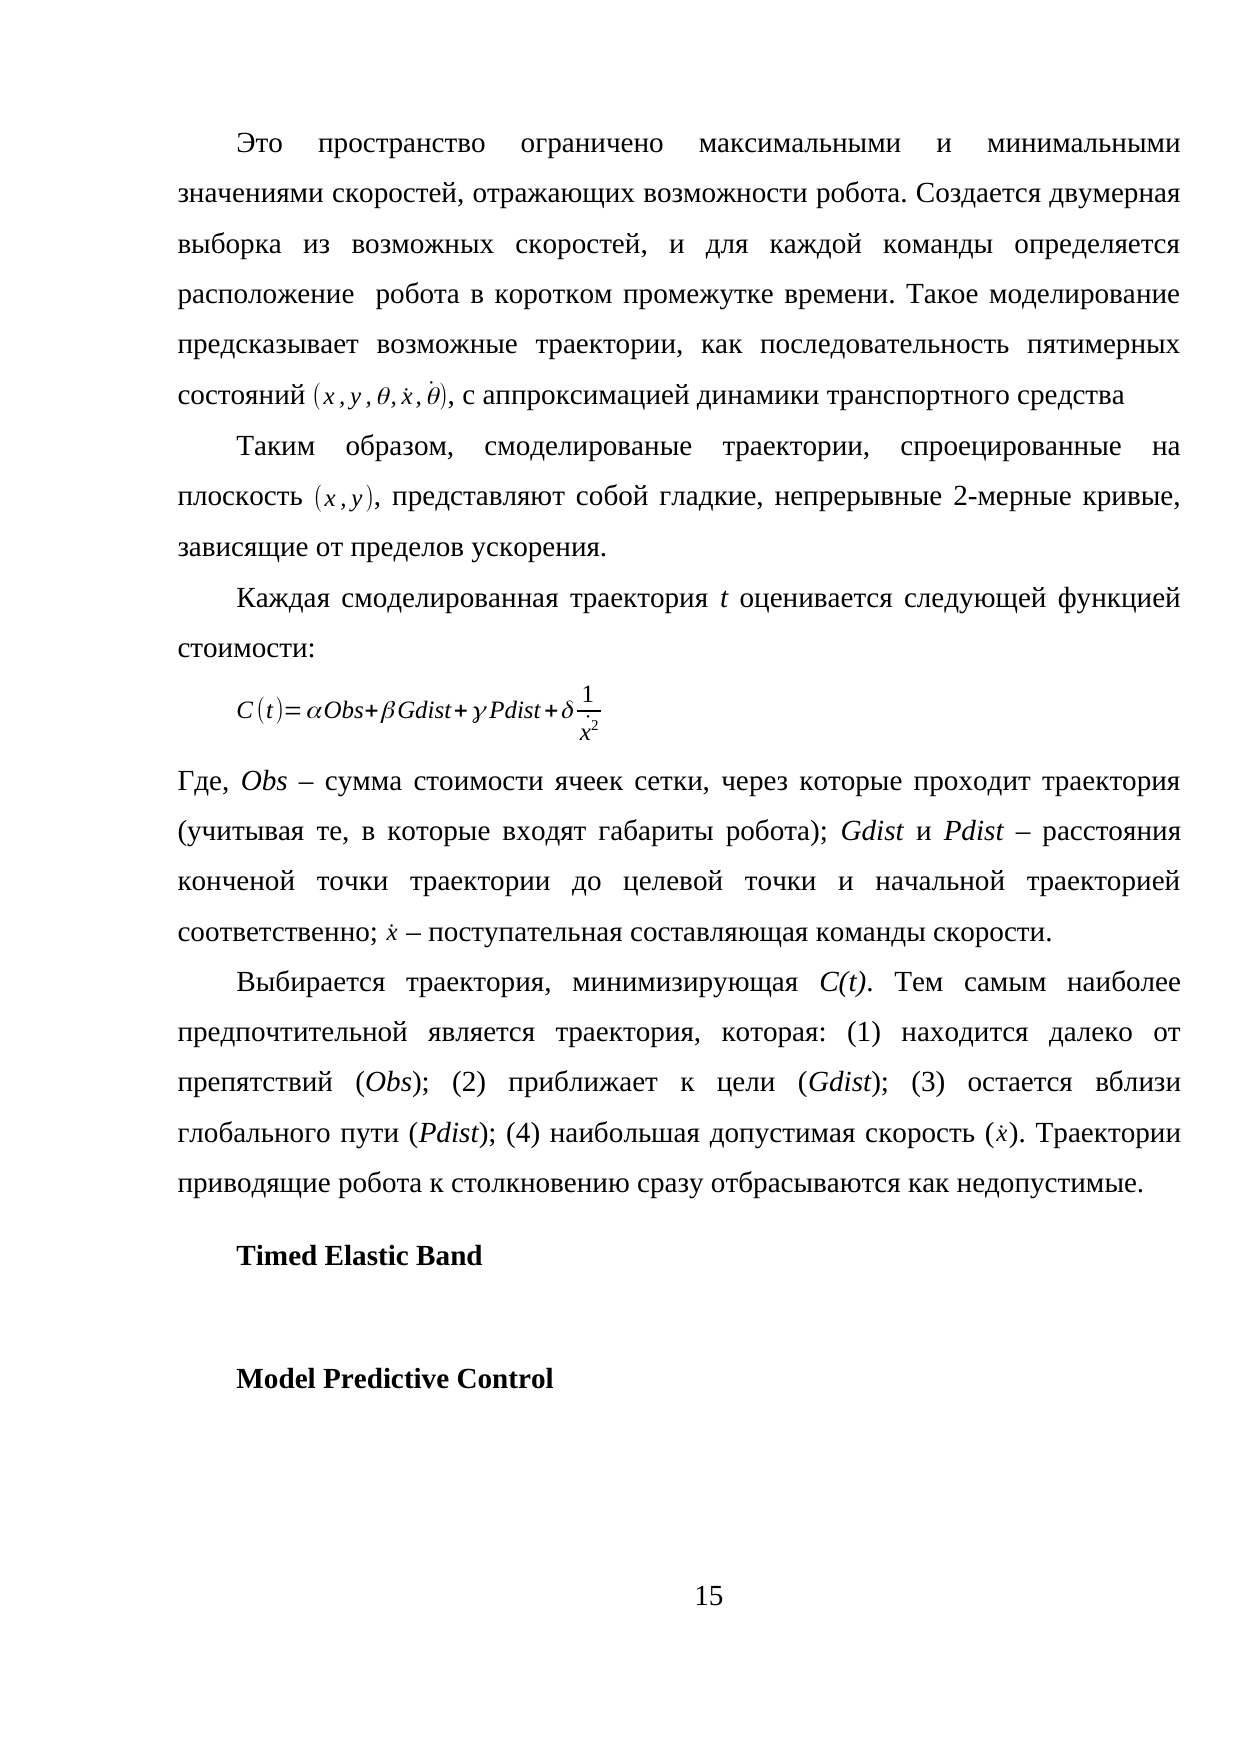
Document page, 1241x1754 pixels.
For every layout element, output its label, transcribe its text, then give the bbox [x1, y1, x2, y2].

text Где, Obs – сумма стоимости ячеек сетки, через которые проходит траектория (учитывая те, в которые входят габариты робота); Gdist и Pdist – расстояния конченой точки траектории до целевой точки и начальной траекторией соответственно; – поступательная составляющая команды скорости. [177, 763, 1181, 947]
subtitle Timed Elastic Band [177, 1238, 1181, 1272]
text Это пространство ограничено максимальными и минимальными значениями скоростей, отражающих возможности робота. Создается двумерная выборка из возможных скоростей, и для каждой команды определяется расположение робота в коротком промежутке времени. Такое моделирование предсказывает возможные траектории, как последовательность пятимерных состояний , с аппроксимацией динамики транспортного средства [177, 125, 1181, 411]
text Каждая смоделированная траектория t оценивается следующей функцией стоимости: [177, 580, 1181, 664]
text Выбирается траектория, минимизирующая C(t). Тем самым наиболее предпочтительной является траектория, которая: (1) находится далеко от препятствий (Obs); (2) приближает к цели (Gdist); (3) остается вблизи глобального пути (Pdist); (4) наибольшая допустимая скорость (). Траектории приводящие робота к столкновению сразу отбрасываются как недопустимые. [177, 964, 1181, 1199]
subtitle Model Predictive Control [177, 1361, 1181, 1395]
text Таким образом, смоделированые траектории, спроецированные на плоскость , представляют собой гладкие, непрерывные 2-мерные кривые, зависящие от пределов ускорения. [177, 428, 1181, 563]
